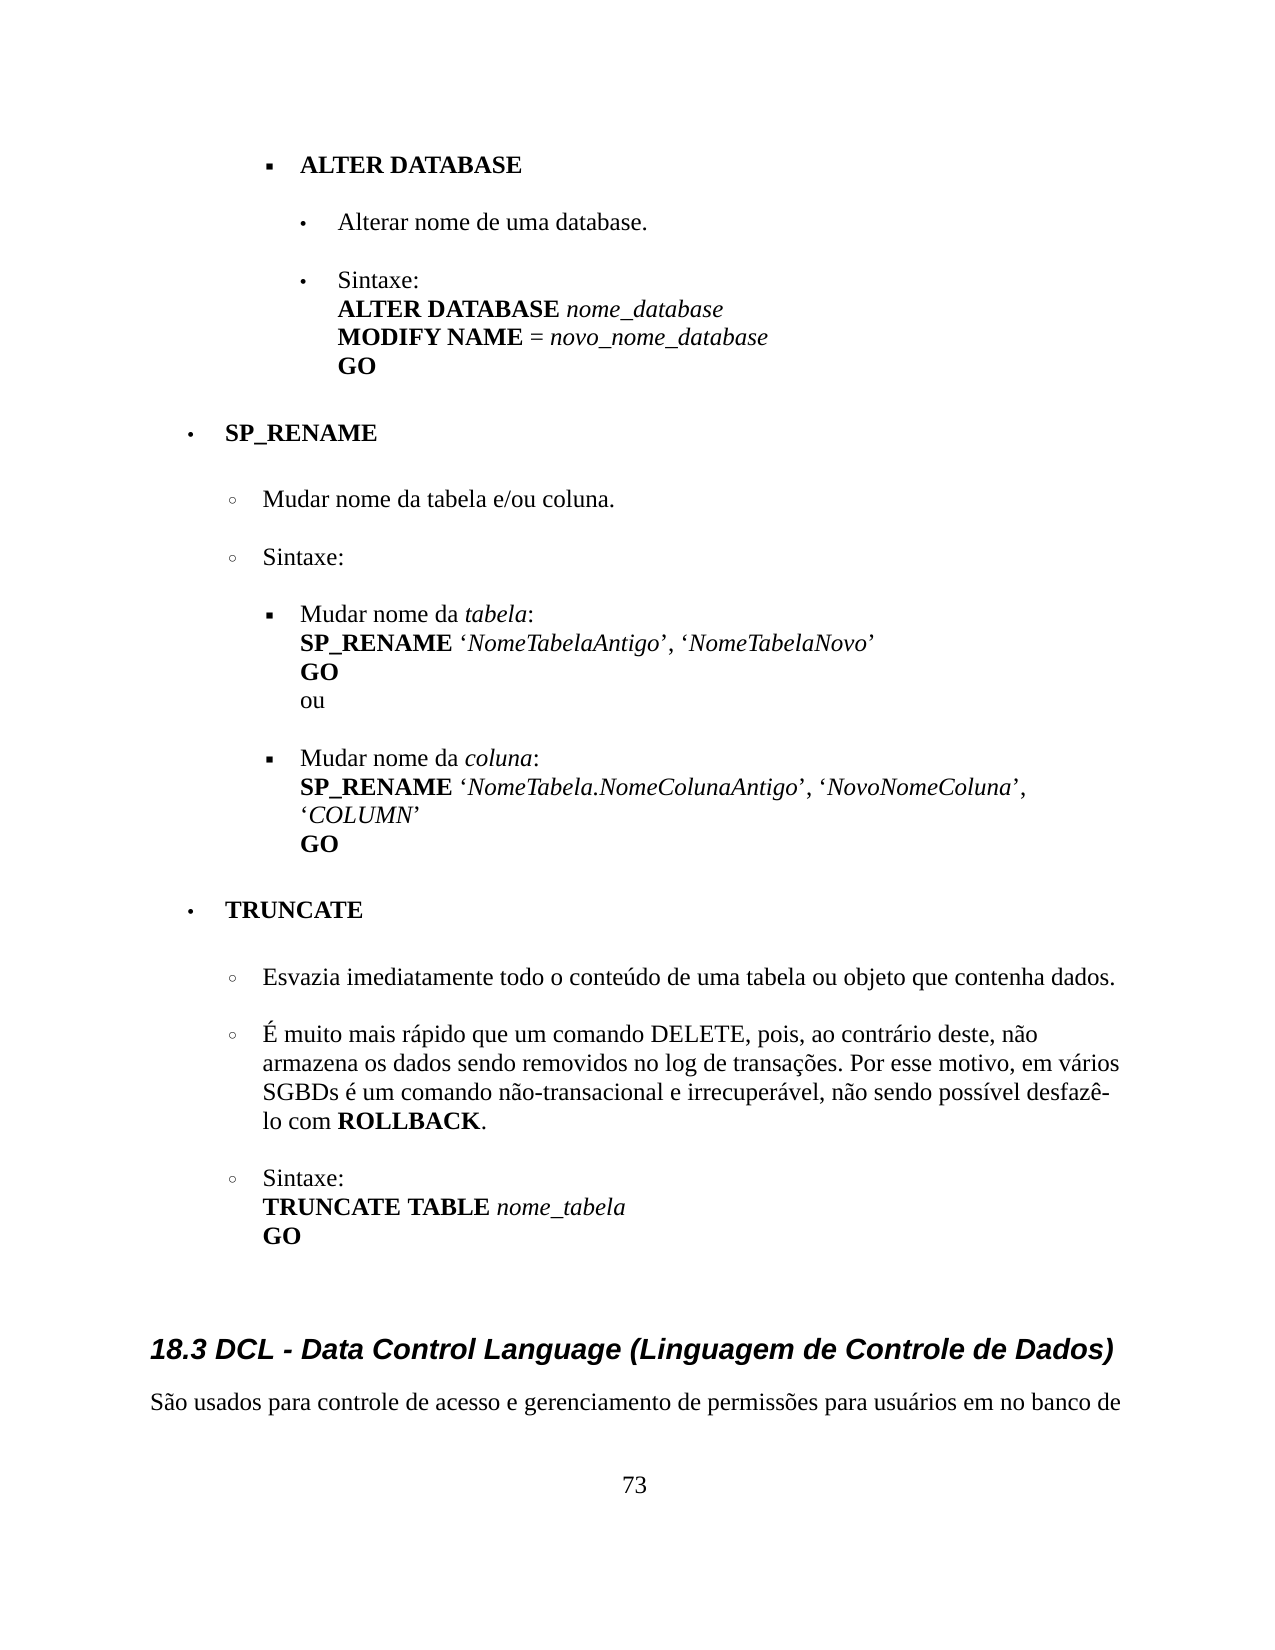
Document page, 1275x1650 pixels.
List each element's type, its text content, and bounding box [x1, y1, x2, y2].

list TRUNCATE [187, 896, 1125, 953]
list ALTER DATABASE [262, 150, 1125, 207]
list Mudar nome da tabela: SP_RENAME ‘NomeTabelaAntigo’, ‘NomeTabelaNovo’ GO ou [262, 599, 1125, 743]
text São usados para controle de acesso e gerenciamento de permissões para usuários em no banco de [150, 1387, 1125, 1416]
list Mudar nome da coluna: SP_RENAME ‘NomeTabela.NomeColunaAntigo’, ‘NovoNomeColuna’, ‘COLUMN’ GO [262, 743, 1125, 887]
list Sintaxe: ALTER DATABASE nome_database MODIFY NAME = novo_nome_database GO [300, 265, 1125, 409]
list Sintaxe: TRUNCATE TABLE nome_tabela GO [225, 1163, 1125, 1278]
list SP_RENAME [187, 418, 1125, 475]
list Esvazia imediatamente todo o conteúdo de uma tabela ou objeto que contenha dados. [225, 962, 1125, 1019]
list Mudar nome da tabela e/ou coluna. [225, 484, 1125, 542]
list Sintaxe: [225, 542, 1125, 599]
list Alterar nome de uma database. [300, 207, 1125, 265]
list É muito mais rápido que um comando DELETE, pois, ao contrário deste, não armazena os dados sendo removidos no log de transações. Por esse motivo, em vários SGBDs é um comando não-transacional e irrecuperável, não sendo possível desfazê-lo com ROLLBACK. [225, 1019, 1125, 1163]
subtitle 18.3 DCL - Data Control Language (Linguagem de Controle de Dados) [150, 1332, 1125, 1366]
